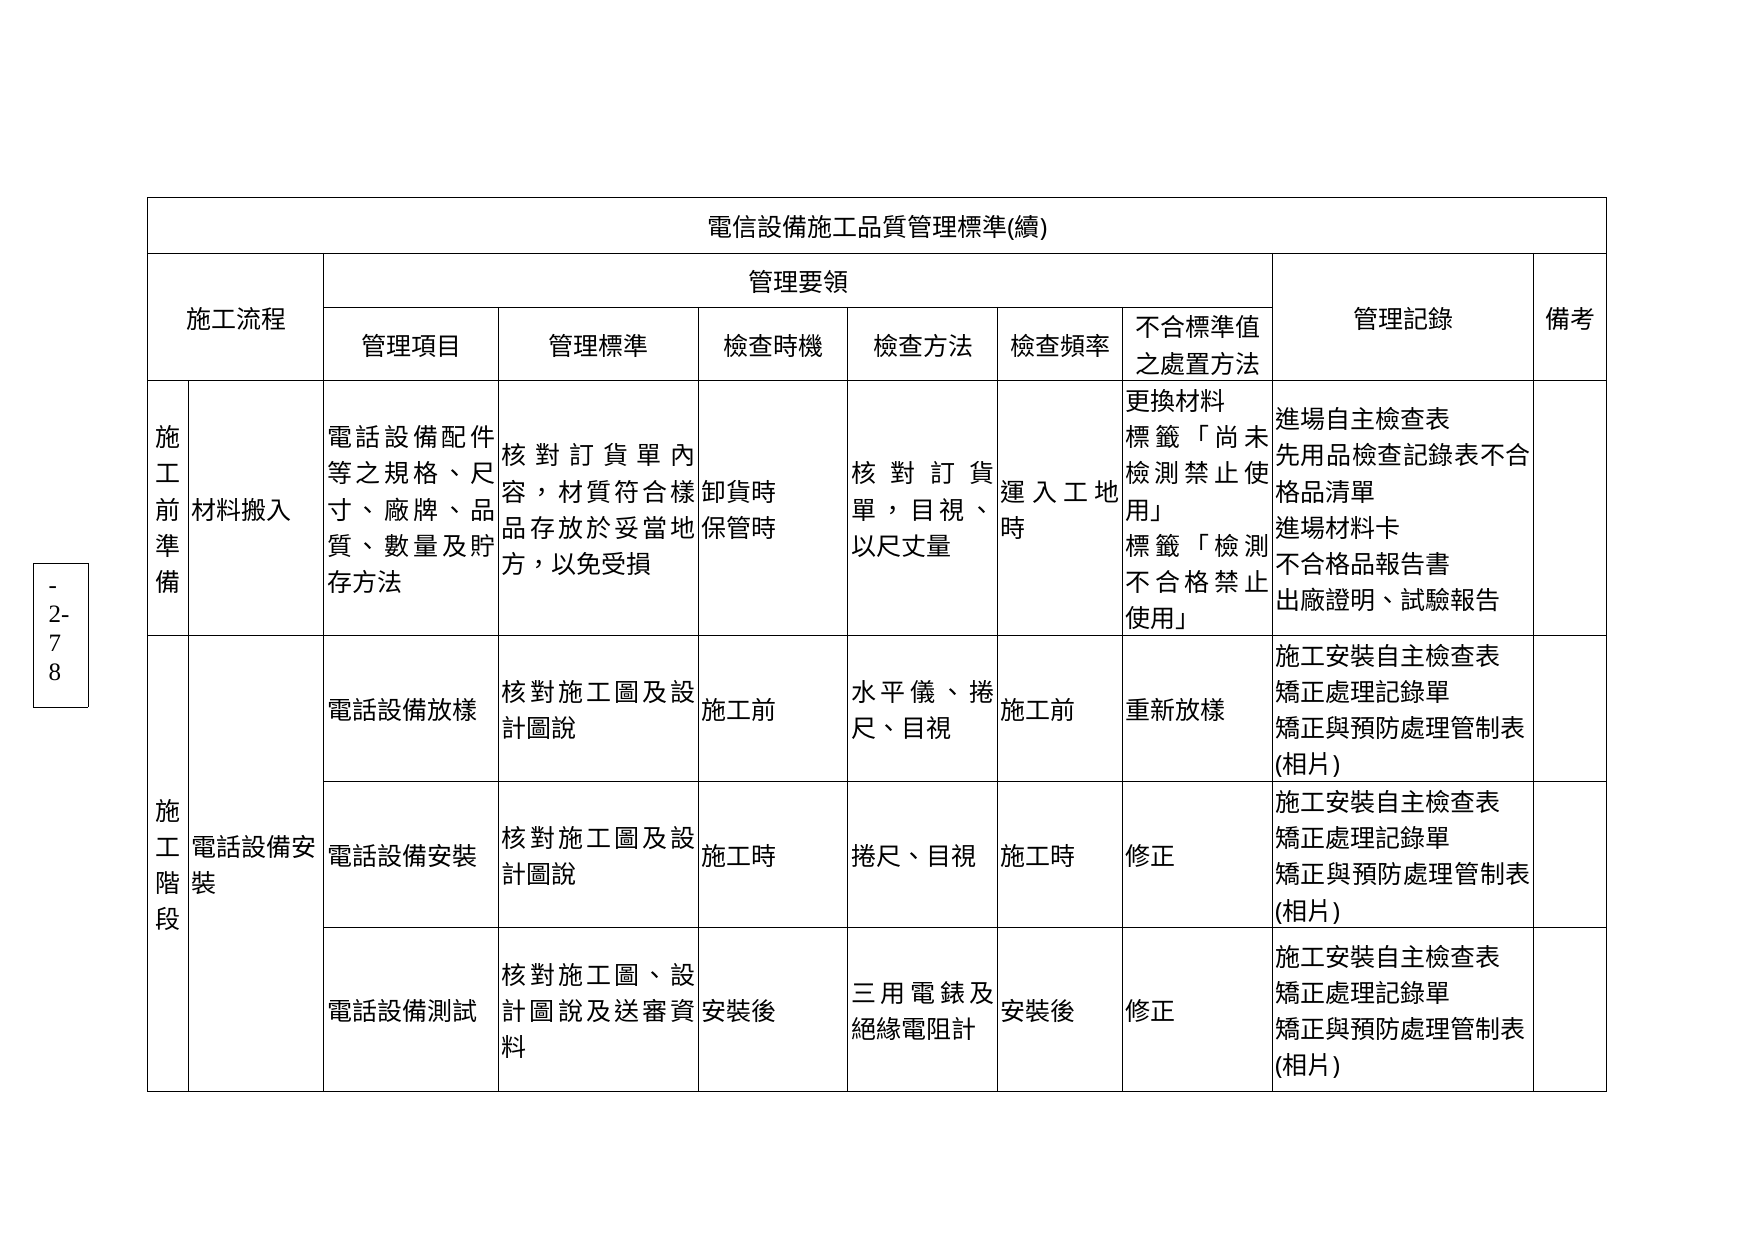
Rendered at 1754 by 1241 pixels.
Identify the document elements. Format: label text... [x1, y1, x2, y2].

table_cell 核對施工圖、設計圖說及送審資料 [499, 928, 698, 1091]
table_cell 捲尺、目視 [848, 782, 997, 927]
table_cell 施工時 [998, 782, 1122, 927]
table_cell 管理記錄 [1273, 254, 1533, 380]
table_cell 安裝後 [699, 928, 847, 1091]
table_cell 更換材料 標籤「尚未檢測禁止使用」 標籤「檢測不合格禁止使用」 [1123, 381, 1272, 635]
table_cell 檢查頻率 [998, 308, 1122, 380]
table_cell 運入工地時 [998, 381, 1122, 635]
table_cell 核對訂貨單內容，材質符合樣品存放於妥當地方，以免受損 [499, 381, 698, 635]
table_cell 重新放樣 [1123, 636, 1272, 781]
table_cell [1534, 782, 1606, 927]
table_cell 材料搬入 [189, 381, 323, 635]
table_cell 核對訂貨單，目視、以尺丈量 [848, 381, 997, 635]
table_cell 修正 [1123, 928, 1272, 1091]
table_cell 施工安裝自主檢查表 矯正處理記錄單 矯正與預防處理管制表 (相片) [1273, 928, 1533, 1091]
table_cell 施工前 [998, 636, 1122, 781]
table_cell 電話設備配件等之規格、尺寸、廠牌、品質、數量及貯存方法 [324, 381, 498, 635]
table_cell 核對施工圖及設計圖說 [499, 636, 698, 781]
table_cell 管理要領 [324, 254, 1272, 307]
table_cell 管理項目 [324, 308, 498, 380]
table_cell 不合標準值之處置方法 [1123, 308, 1272, 380]
table_cell 卸貨時 保管時 [699, 381, 847, 635]
table_cell 檢查方法 [848, 308, 997, 380]
table_cell [1534, 928, 1606, 1091]
table_cell 管理標準 [499, 308, 698, 380]
table_cell 安裝後 [998, 928, 1122, 1091]
table_cell 修正 [1123, 782, 1272, 927]
table_cell 施工前準備 [148, 381, 188, 635]
table_cell 電話設備測試 [324, 928, 498, 1091]
table_cell 進場自主檢查表 先用品檢查記錄表不合格品清單 進場材料卡 不合格品報告書 出廠證明、試驗報告 [1273, 381, 1533, 635]
table_cell 電話設備安裝 [189, 636, 323, 1091]
table_cell 施工階段 [148, 636, 188, 1091]
table_cell 備考 [1534, 254, 1606, 380]
table_cell 施工時 [699, 782, 847, 927]
table_cell 電話設備放樣 [324, 636, 498, 781]
table_cell 三用電錶及絕緣電阻計 [848, 928, 997, 1091]
table_cell [1534, 636, 1606, 781]
table_cell 檢查時機 [699, 308, 847, 380]
table_cell 核對施工圖及設計圖說 [499, 782, 698, 927]
table_cell 施工流程 [148, 254, 323, 380]
table_cell 施工安裝自主檢查表 矯正處理記錄單 矯正與預防處理管制表 (相片) [1273, 636, 1533, 781]
table_cell [1534, 381, 1606, 635]
table_cell 施工前 [699, 636, 847, 781]
table_cell 施工安裝自主檢查表 矯正處理記錄單 矯正與預防處理管制表(相片) [1273, 782, 1533, 927]
table_header 電信設備施工品質管理標準(續) [148, 198, 1606, 253]
table_cell 水平儀、捲尺、目視 [848, 636, 997, 781]
table_cell 電話設備安裝 [324, 782, 498, 927]
